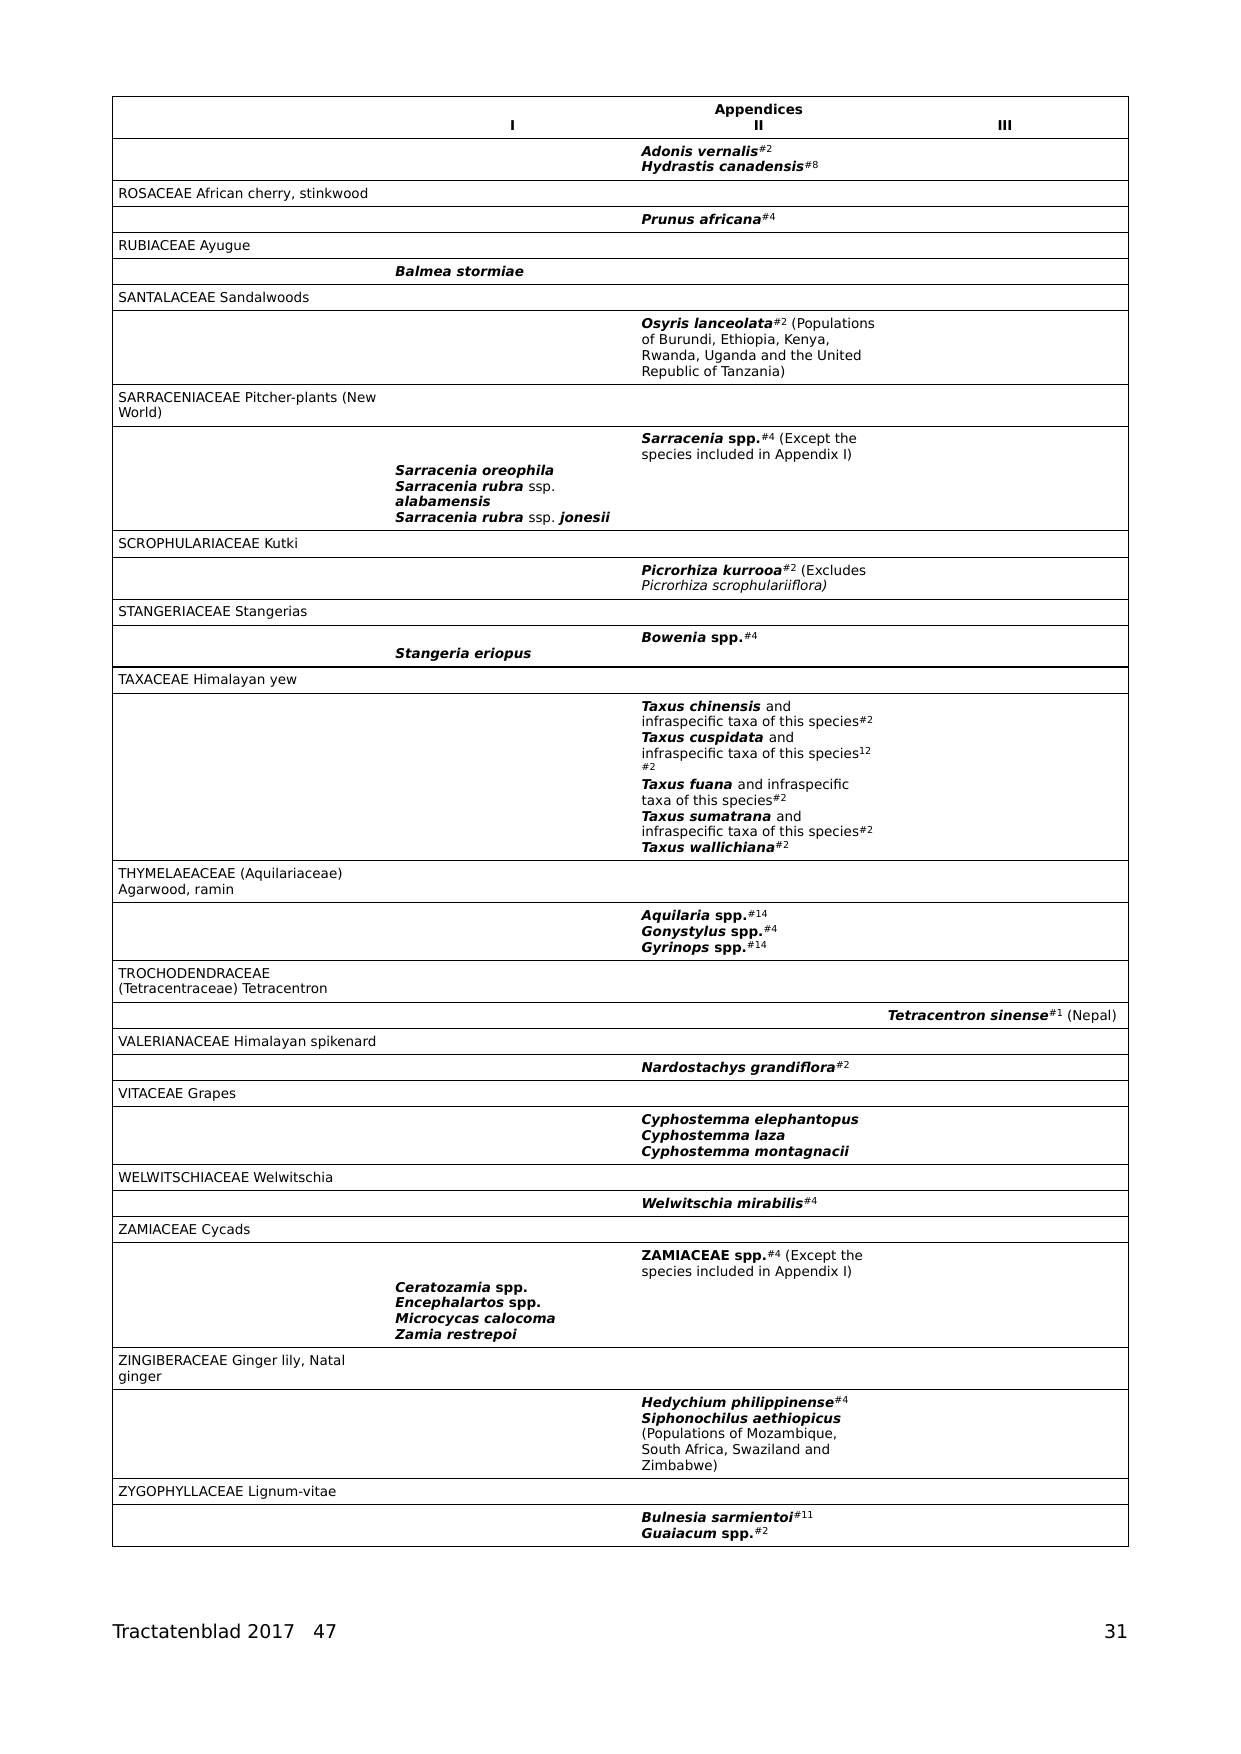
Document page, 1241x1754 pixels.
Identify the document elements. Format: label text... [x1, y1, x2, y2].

table_cell [882, 1191, 1128, 1216]
table_cell [113, 1055, 389, 1080]
table_cell [389, 924, 635, 939]
table_cell [635, 463, 882, 478]
table_cell [635, 479, 882, 510]
table_cell [113, 159, 389, 180]
table_cell [882, 207, 1128, 232]
table_cell TROCHODENDRACEAE (Tetracentraceae) Tetracentron [113, 961, 389, 1002]
table_cell [389, 600, 1128, 624]
table_cell [389, 1128, 635, 1143]
table_cell [882, 139, 1128, 159]
table_cell [389, 668, 1128, 693]
table_cell VITACEAE Grapes [113, 1081, 389, 1106]
table_cell [882, 510, 1128, 530]
table_header [389, 97, 635, 117]
table_cell Guaiacum spp.#2 [635, 1526, 882, 1546]
table_cell [389, 1055, 635, 1080]
table_cell TAXACEAE Himalayan yew [113, 668, 389, 693]
table_cell [113, 1311, 389, 1327]
table_cell [882, 159, 1128, 180]
table_cell Sarracenia spp.#4 (Except the species included in Appendix I) [635, 427, 882, 463]
table_cell [882, 1128, 1128, 1143]
table_cell [882, 1055, 1128, 1080]
table_cell [113, 463, 389, 478]
table_cell Hedychium philippinense#4 [635, 1390, 882, 1410]
table_cell [113, 1191, 389, 1216]
table_cell SARRACENIACEAE Pitcher-plants (New World) [113, 385, 389, 426]
table_cell Cyphostemma montagnacii [635, 1144, 882, 1164]
table_cell [113, 118, 389, 138]
table_cell [882, 311, 1128, 384]
table_cell Taxus fuana and infraspecific taxa of this species#2 [635, 777, 882, 808]
table_cell [389, 385, 1128, 426]
table_cell [113, 1280, 389, 1295]
table_cell [635, 646, 882, 666]
table_cell Taxus cuspidata and infraspecific taxa of this species12 #2 [635, 730, 882, 777]
table_cell Siphonochilus aethiopicus (Populations of Mozambique, South Africa, Swaziland and Zimbabwe) [635, 1410, 882, 1478]
table_cell [882, 1144, 1128, 1164]
table_cell [113, 1526, 389, 1546]
table_cell Cyphostemma elephantopus [635, 1107, 882, 1128]
table_cell [389, 1191, 635, 1216]
table_cell [882, 1526, 1128, 1546]
table_cell Ceratozamia spp. [389, 1280, 635, 1295]
table_cell ZAMIACEAE spp.#4 (Except the species included in Appendix I) [635, 1243, 882, 1279]
table_cell [113, 730, 389, 777]
table_cell Picrorhiza kurrooa#2 (Excludes Picrorhiza scrophulariiflora) [635, 558, 882, 598]
table_cell [389, 1390, 635, 1410]
table_cell [389, 285, 1128, 310]
table_cell [389, 159, 635, 180]
table_header [882, 97, 1128, 117]
table_cell [882, 809, 1128, 840]
table_cell [389, 1029, 1128, 1054]
table_cell [882, 479, 1128, 510]
table_cell Tetracentron sinense#1 (Nepal) [882, 1003, 1128, 1028]
table_cell [882, 730, 1128, 777]
table_cell Hydrastis canadensis#8 [635, 159, 882, 180]
table_cell [113, 626, 389, 646]
table_cell VALERIANACEAE Himalayan spikenard [113, 1029, 389, 1054]
table_cell [882, 427, 1128, 463]
table_cell Sarracenia oreophila [389, 463, 635, 478]
table_cell [389, 1107, 635, 1128]
table_cell [635, 1327, 882, 1347]
table_cell [113, 1003, 389, 1028]
table_cell Bowenia spp.#4 [635, 626, 882, 646]
table_cell [113, 694, 389, 730]
table_cell Zamia restrepoi [389, 1327, 635, 1347]
table_cell [113, 939, 389, 960]
table_cell Nardostachys grandiflora#2 [635, 1055, 882, 1080]
table_cell [882, 463, 1128, 478]
table_cell [389, 626, 635, 646]
table_cell Welwitschia mirabilis#4 [635, 1191, 882, 1216]
table_cell [113, 1410, 389, 1478]
table_cell WELWITSCHIACEAE Welwitschia [113, 1165, 389, 1190]
table_cell Taxus wallichiana#2 [635, 840, 882, 860]
table_cell ROSACEAE African cherry, stinkwood [113, 181, 389, 206]
table_cell RUBIACEAE Ayugue [113, 233, 389, 258]
table_cell [882, 1311, 1128, 1327]
table_cell [113, 646, 389, 666]
table_cell I [389, 118, 635, 138]
table_cell [882, 646, 1128, 666]
table_cell [113, 479, 389, 510]
table_cell ZINGIBERACEAE Ginger lily, Natal ginger [113, 1348, 389, 1389]
table_cell [113, 259, 389, 284]
table_cell [113, 207, 389, 232]
table_cell [882, 924, 1128, 939]
table_cell [389, 427, 635, 463]
table_cell [882, 1243, 1128, 1279]
table_cell [389, 181, 1128, 206]
table_cell SANTALACEAE Sandalwoods [113, 285, 389, 310]
table_cell Taxus sumatrana and infraspecific taxa of this species#2 [635, 809, 882, 840]
table_cell [882, 694, 1128, 730]
table_cell [882, 1390, 1128, 1410]
table_header [113, 97, 389, 117]
table_cell [882, 777, 1128, 808]
table_header Appendices [635, 97, 882, 117]
table_cell Osyris lanceolata#2 (Populations of Burundi, Ethiopia, Kenya, Rwanda, Uganda and the United Republic of Tanzania) [635, 311, 882, 384]
table_cell [389, 777, 635, 808]
table_cell THYMELAEACEAE (Aquilariaceae) Agarwood, ramin [113, 861, 389, 902]
table_cell [389, 961, 1128, 1002]
table_cell [389, 694, 635, 730]
table_cell [389, 1165, 1128, 1190]
table_cell [882, 1107, 1128, 1128]
table_cell Gonystylus spp.#4 [635, 924, 882, 939]
table_cell [113, 809, 389, 840]
table_cell [389, 531, 1128, 557]
table_cell ZAMIACEAE Cycads [113, 1217, 389, 1242]
table_cell Adonis vernalis#2 [635, 139, 882, 159]
table_cell [113, 1505, 389, 1526]
table_cell [389, 840, 635, 860]
table_cell Taxus chinensis and infraspecific taxa of this species#2 [635, 694, 882, 730]
table_cell SCROPHULARIACEAE Kutki [113, 531, 389, 557]
table_cell [389, 311, 635, 384]
table_cell [389, 1505, 635, 1526]
table_cell [113, 1107, 389, 1128]
table_cell [113, 139, 389, 159]
table_cell [635, 510, 882, 530]
table_cell [113, 1128, 389, 1143]
table_cell [389, 207, 635, 232]
table_cell [113, 1390, 389, 1410]
table_cell Prunus africana#4 [635, 207, 882, 232]
table_cell [389, 1081, 1128, 1106]
table_cell [389, 233, 1128, 258]
table_cell Aquilaria spp.#14 [635, 903, 882, 924]
table_cell [389, 1003, 635, 1028]
table_cell [635, 1311, 882, 1327]
table_cell [882, 1327, 1128, 1347]
table_cell [882, 558, 1128, 598]
table_cell [635, 259, 882, 284]
table_cell [389, 1410, 635, 1478]
table_cell II [635, 118, 882, 138]
table_cell [635, 1003, 882, 1028]
table_cell [882, 903, 1128, 924]
table_cell ZYGOPHYLLACEAE Lignum-vitae [113, 1479, 389, 1504]
table_cell Microcycas calocoma [389, 1311, 635, 1327]
table_cell Balmea stormiae [389, 259, 635, 284]
table_cell [389, 1526, 635, 1546]
table_cell Stangeria eriopus [389, 646, 635, 666]
table_cell [882, 626, 1128, 646]
table_cell [113, 1295, 389, 1311]
table_cell [882, 939, 1128, 960]
table_cell [389, 558, 635, 598]
table_cell [113, 840, 389, 860]
table_cell [389, 903, 635, 924]
table_cell III [882, 118, 1128, 138]
table_cell STANGERIACEAE Stangerias [113, 600, 389, 624]
table_cell [113, 311, 389, 384]
table_cell Bulnesia sarmientoi#11 [635, 1505, 882, 1526]
table_cell Gyrinops spp.#14 [635, 939, 882, 960]
table_cell [882, 840, 1128, 860]
table_cell Sarracenia rubra ssp. alabamensis [389, 479, 635, 510]
table_cell [389, 1217, 1128, 1242]
table_cell [113, 903, 389, 924]
table_cell [113, 510, 389, 530]
table_cell [113, 558, 389, 598]
table_cell [882, 1505, 1128, 1526]
table_cell [389, 1243, 635, 1279]
table_cell Encephalartos spp. [389, 1295, 635, 1311]
table_cell [113, 427, 389, 463]
table_cell [389, 1348, 1128, 1389]
table_cell [882, 259, 1128, 284]
table_cell [882, 1280, 1128, 1295]
table_cell [113, 777, 389, 808]
table_cell [389, 1144, 635, 1164]
table_cell [389, 730, 635, 777]
table_cell [882, 1295, 1128, 1311]
table_cell [113, 924, 389, 939]
table_cell [113, 1144, 389, 1164]
table_cell [389, 809, 635, 840]
table_cell [389, 939, 635, 960]
table_cell [113, 1327, 389, 1347]
table_cell [635, 1280, 882, 1295]
table_cell [882, 1410, 1128, 1478]
table_cell [635, 1295, 882, 1311]
table_cell [113, 1243, 389, 1279]
table_cell [389, 139, 635, 159]
table_cell Cyphostemma laza [635, 1128, 882, 1143]
table_cell Sarracenia rubra ssp. jonesii [389, 510, 635, 530]
table_cell [389, 1479, 1128, 1504]
table_cell [389, 861, 1128, 902]
